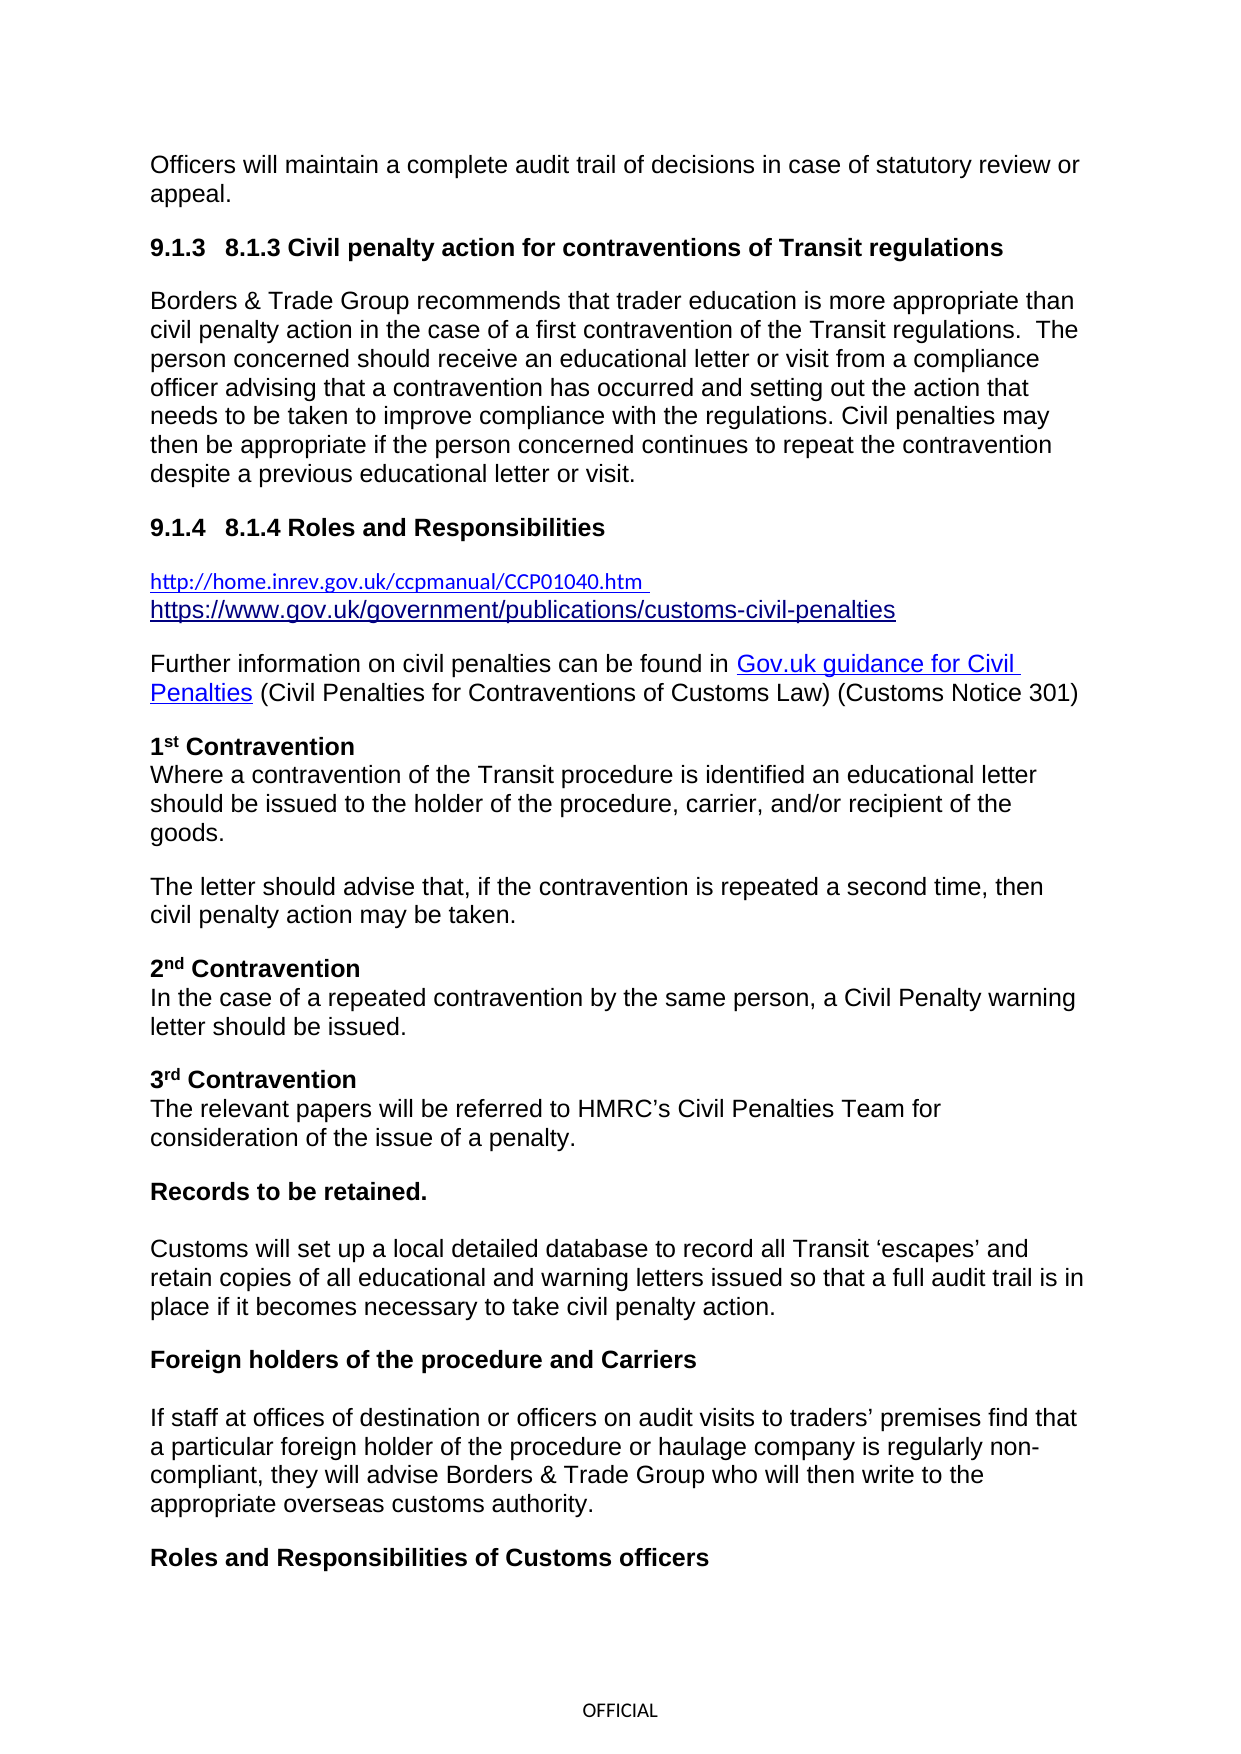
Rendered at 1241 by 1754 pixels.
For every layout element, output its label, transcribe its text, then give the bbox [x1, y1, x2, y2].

text Foreign holders of the procedure and Carriers [150, 1345, 1090, 1374]
text Customs will set up a local detailed database to record all Transit ‘escapes’ and retain copies of all educational and warning letters issued so that a full audit trail is in place if it becomes necessary to take civil penalty action. [150, 1234, 1090, 1320]
text 1st Contravention [150, 732, 1090, 760]
subtitle 8.1.3 Civil penalty action for contraventions of Transit regulations [150, 232, 1090, 261]
text 3rd Contravention [150, 1065, 1090, 1094]
text http://home.inrev.gov.uk/ccpmanual/CCP01040.htm https://www.gov.uk/government/publications/customs-civil-penalties [150, 566, 1090, 624]
text Records to be retained. [150, 1177, 1090, 1205]
text In the case of a repeated contravention by the same person, a Civil Penalty warning letter should be issued. [150, 983, 1090, 1040]
text The relevant papers will be referred to HMRC’s Civil Penalties Team for consideration of the issue of a penalty. [150, 1094, 1090, 1152]
text Further information on civil penalties can be found in Gov.uk guidance for Civil Penalties (Civil Penalties for Contraventions of Customs Law) (Customs Notice 301) [150, 649, 1090, 707]
text 2nd Contravention [150, 954, 1090, 983]
text If staff at offices of destination or officers on audit visits to traders’ premises find that a particular foreign holder of the procedure or haulage company is regularly non-compliant, they will advise Borders & Trade Group who will then write to the appropriate overseas customs authority. [150, 1403, 1090, 1518]
text Borders & Trade Group recommends that trader education is more appropriate than civil penalty action in the case of a first contravention of the Transit regulations. The person concerned should receive an educational letter or visit from a compliance officer advising that a contravention has occurred and setting out the action that needs to be taken to improve compliance with the regulations. Civil penalties may then be appropriate if the person concerned continues to repeat the contravention despite a previous educational letter or visit. [150, 286, 1090, 487]
subtitle 8.1.4 Roles and Responsibilities [150, 512, 1090, 541]
text Where a contravention of the Transit procedure is identified an educational letter should be issued to the holder of the procedure, carrier, and/or recipient of the goods. [150, 760, 1090, 847]
text Roles and Responsibilities of Customs officers [150, 1543, 1090, 1572]
text The letter should advise that, if the contravention is repeated a second time, then civil penalty action may be taken. [150, 872, 1090, 929]
text Officers will maintain a complete audit trail of decisions in case of statutory review or appeal. [150, 150, 1090, 207]
